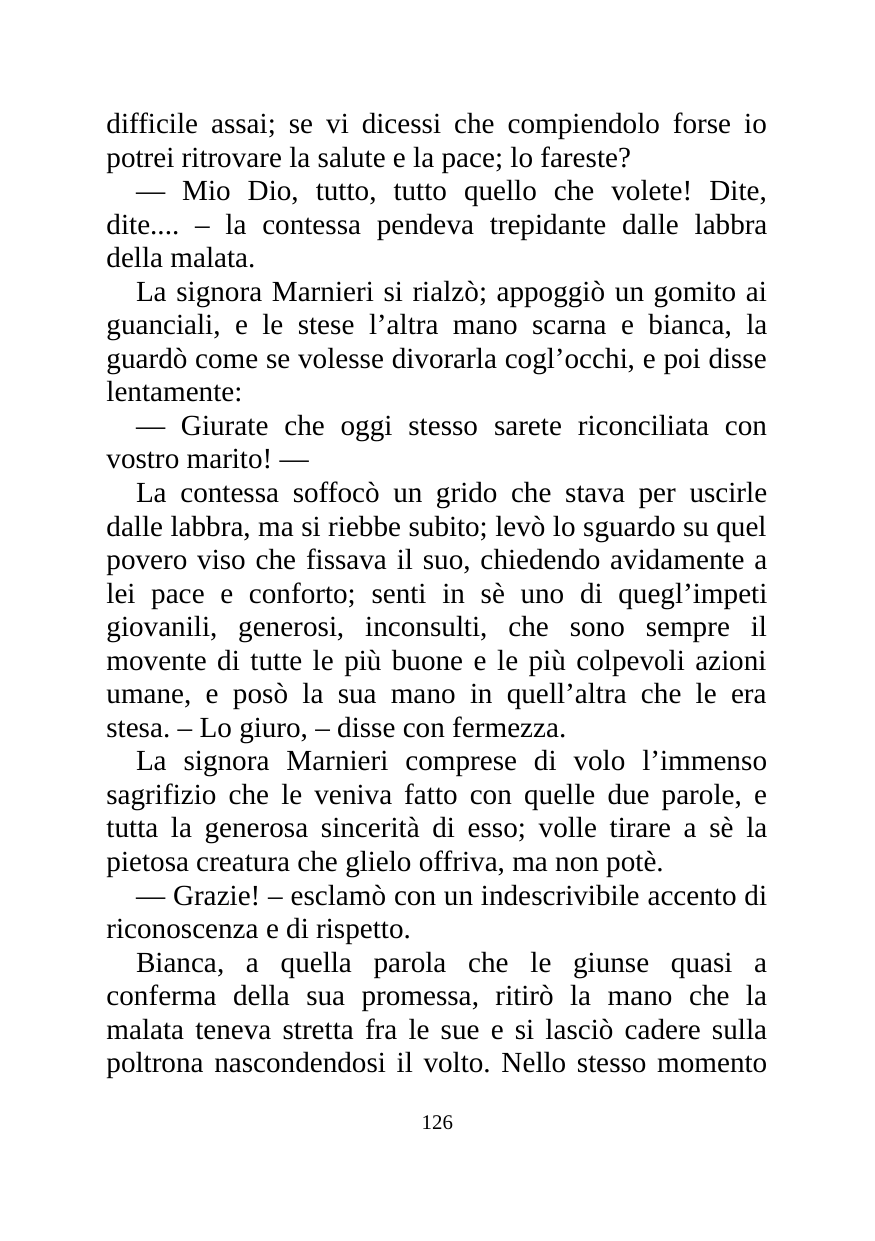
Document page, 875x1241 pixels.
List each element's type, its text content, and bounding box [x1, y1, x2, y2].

text La contessa soffocò un grido che stava per uscirle dalle labbra, ma si riebbe subito; levò lo sguardo su quel povero viso che fissava il suo, chiedendo avidamente a lei pace e conforto; senti in sè uno di quegl’impeti giovanili, generosi, inconsulti, che sono sempre il movente di tutte le più buone e le più colpevoli azioni umane, e posò la sua mano in quell’altra che le era stesa. – Lo giuro, – disse con fermezza. [106, 475, 768, 743]
text Bianca, a quella parola che le giunse quasi a conferma della sua promessa, ritirò la mano che la malata teneva stretta fra le sue e si lasciò cadere sulla poltrona nascondendosi il volto. Nello stesso momento [106, 945, 768, 1079]
text — Grazie! – esclamò con un indescrivibile accento di riconoscenza e di rispetto. [106, 878, 768, 945]
text difficile assai; se vi dicessi che compiendolo forse io potrei ritrovare la salute e la pace; lo fareste? [106, 106, 768, 173]
text — Giurate che oggi stesso sarete riconciliata con vostro marito! — [106, 408, 768, 475]
text — Mio Dio, tutto, tutto quello che volete! Dite, dite.... – la contessa pendeva trepidante dalle labbra della malata. [106, 173, 768, 274]
text La signora Marnieri comprese di volo l’immenso sagrifizio che le veniva fatto con quelle due parole, e tutta la generosa sincerità di esso; volle tirare a sè la pietosa creatura che glielo offriva, ma non potè. [106, 743, 768, 878]
text La signora Marnieri si rialzò; appoggiò un gomito ai guanciali, e le stese l’altra mano scarna e bianca, la guardò come se volesse divorarla cogl’occhi, e poi disse lentamente: [106, 274, 768, 408]
